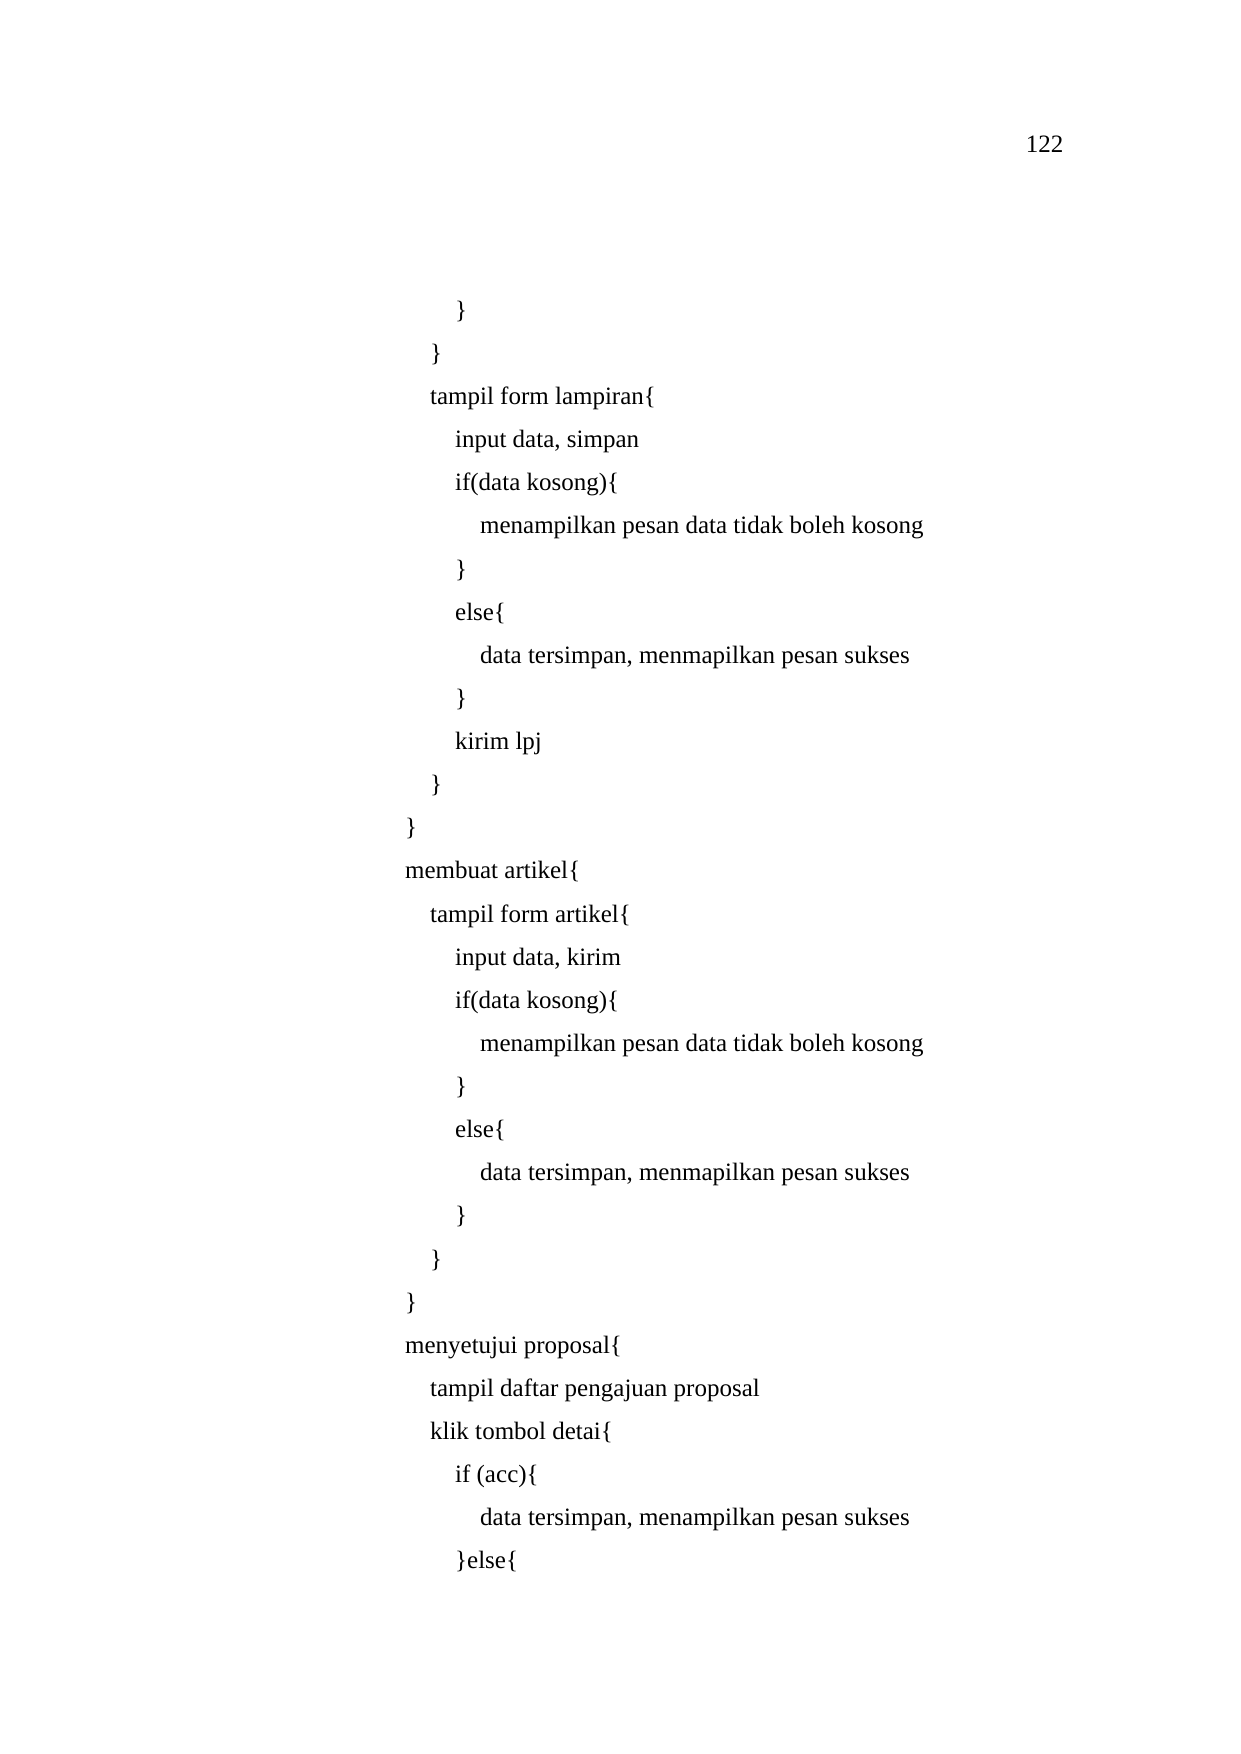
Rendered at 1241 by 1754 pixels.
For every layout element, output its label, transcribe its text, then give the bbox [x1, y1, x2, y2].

text } [330, 1071, 1063, 1100]
text } [330, 338, 1063, 367]
text } [330, 1201, 1063, 1229]
text tampil daftar pengajuan proposal [330, 1373, 1063, 1402]
text menampilkan pesan data tidak boleh kosong [330, 511, 1063, 539]
text klik tombol detai{ [330, 1416, 1063, 1445]
text kirim lpj [330, 726, 1063, 755]
text } [330, 1287, 1063, 1316]
text } [330, 683, 1063, 712]
text } [330, 769, 1063, 798]
text }else{ [330, 1546, 1063, 1574]
text menampilkan pesan data tidak boleh kosong [330, 1028, 1063, 1057]
text data tersimpan, menampilkan pesan sukses [330, 1502, 1063, 1531]
text data tersimpan, menmapilkan pesan sukses [330, 640, 1063, 669]
text menyetujui proposal{ [330, 1330, 1063, 1359]
text tampil form lampiran{ [330, 381, 1063, 410]
text input data, kirim [330, 942, 1063, 971]
text tampil form artikel{ [330, 899, 1063, 927]
text else{ [330, 597, 1063, 626]
text else{ [330, 1114, 1063, 1143]
text if (acc){ [330, 1459, 1063, 1488]
text input data, simpan [330, 424, 1063, 453]
text } [330, 1244, 1063, 1272]
text if(data kosong){ [330, 467, 1063, 496]
text } [330, 295, 1063, 324]
text } [330, 554, 1063, 582]
text } [330, 812, 1063, 841]
text data tersimpan, menmapilkan pesan sukses [330, 1157, 1063, 1186]
text membuat artikel{ [330, 856, 1063, 884]
text if(data kosong){ [330, 985, 1063, 1014]
